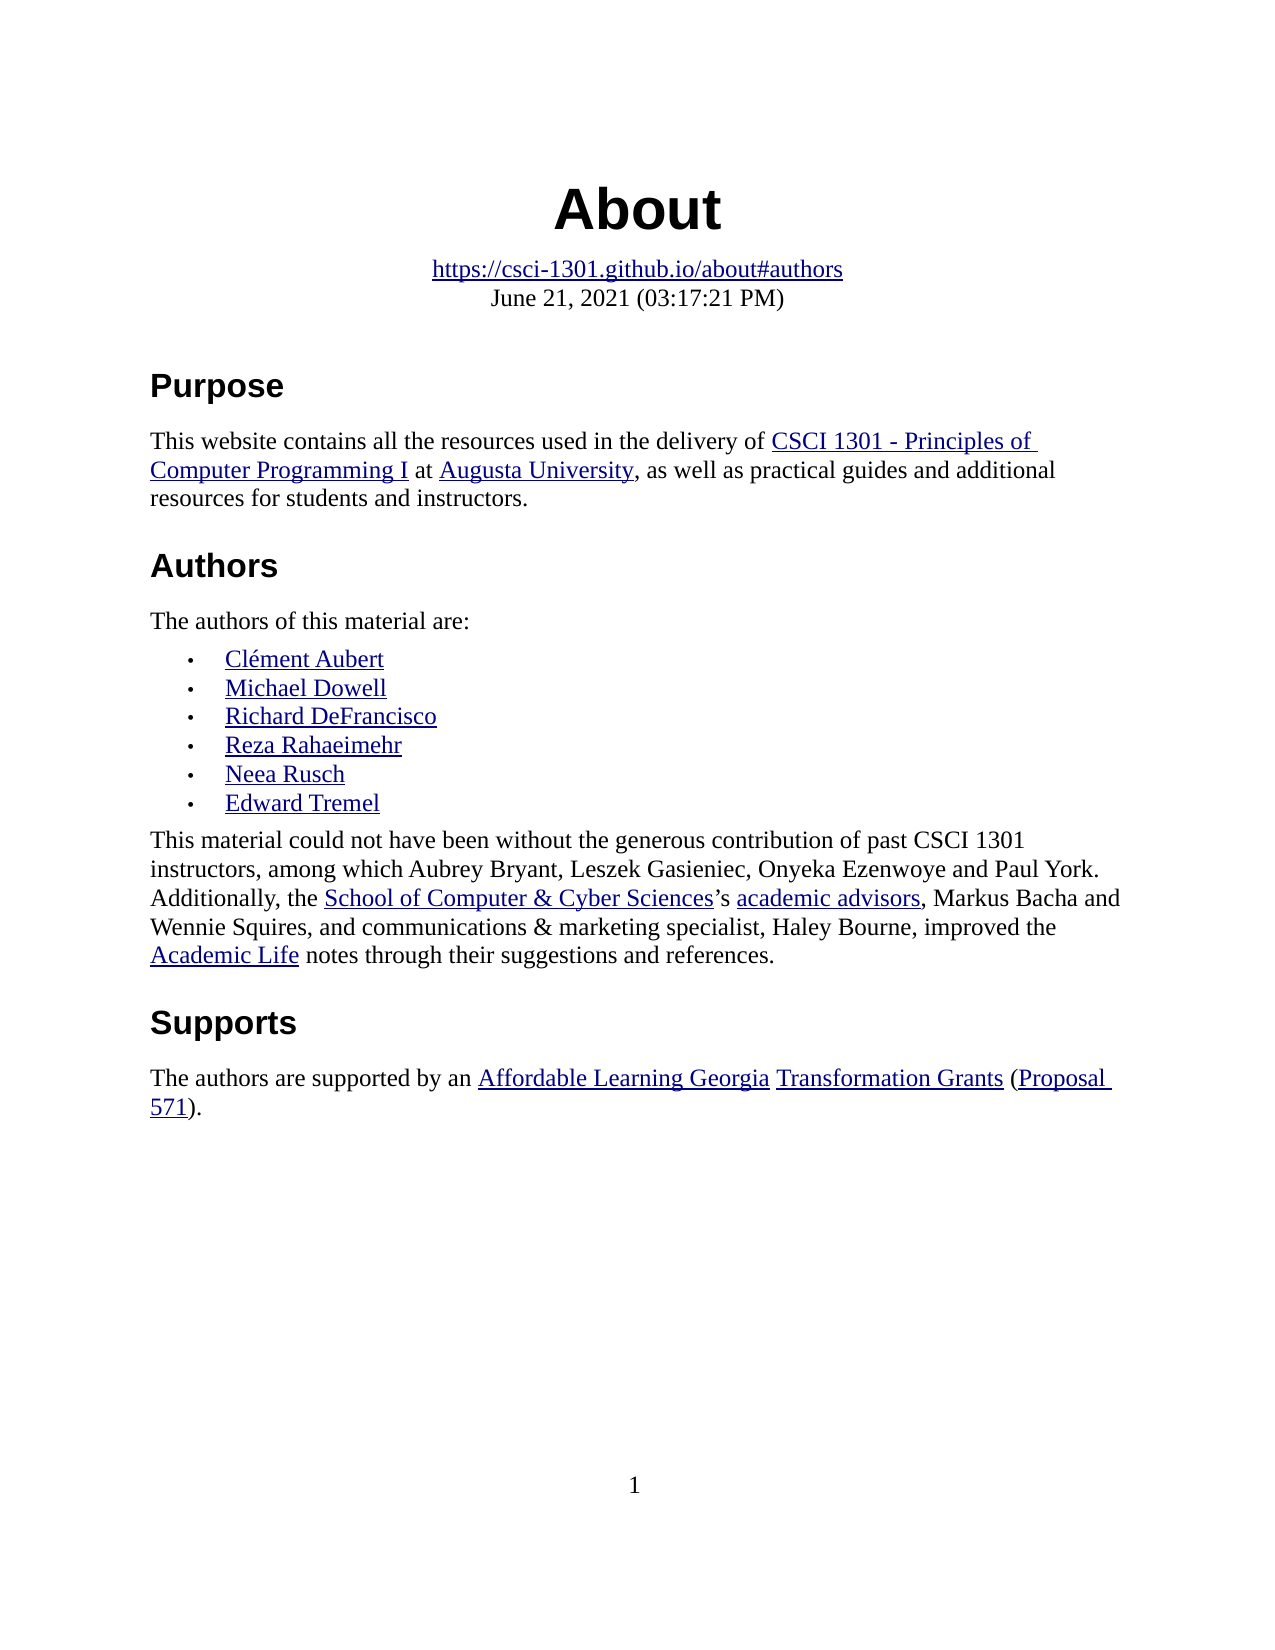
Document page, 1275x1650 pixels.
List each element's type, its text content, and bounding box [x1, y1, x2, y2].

subtitle Authors [150, 546, 1125, 585]
text The authors of this material are: [150, 606, 1125, 635]
title About [150, 175, 1125, 242]
text https://csci-1301.github.io/about#authors [150, 254, 1125, 283]
text June 21, 2021 (03:17:21 PM) [150, 283, 1125, 312]
list Richard DeFrancisco [187, 701, 1125, 730]
list Clément Aubert [187, 644, 1125, 673]
list Michael Dowell [187, 673, 1125, 701]
list Reza Rahaeimehr [187, 730, 1125, 759]
list Neea Rusch [187, 759, 1125, 788]
subtitle Purpose [150, 366, 1125, 404]
list Edward Tremel [187, 788, 1125, 816]
text The authors are supported by an Affordable Learning Georgia Transformation Grants (Proposal 571). [150, 1063, 1125, 1121]
text This website contains all the resources used in the delivery of CSCI 1301 - Principles of Computer Programming I at Augusta University, as well as practical guides and additional resources for students and instructors. [150, 426, 1125, 512]
subtitle Supports [150, 1003, 1125, 1042]
text This material could not have been without the generous contribution of past CSCI 1301 instructors, among which Aubrey Bryant, Leszek Gasieniec, Onyeka Ezenwoye and Paul York. Additionally, the School of Computer & Cyber Sciences’s academic advisors, Markus Bacha and Wennie Squires, and communications & marketing specialist, Haley Bourne, improved the Academic Life notes through their suggestions and references. [150, 825, 1125, 969]
